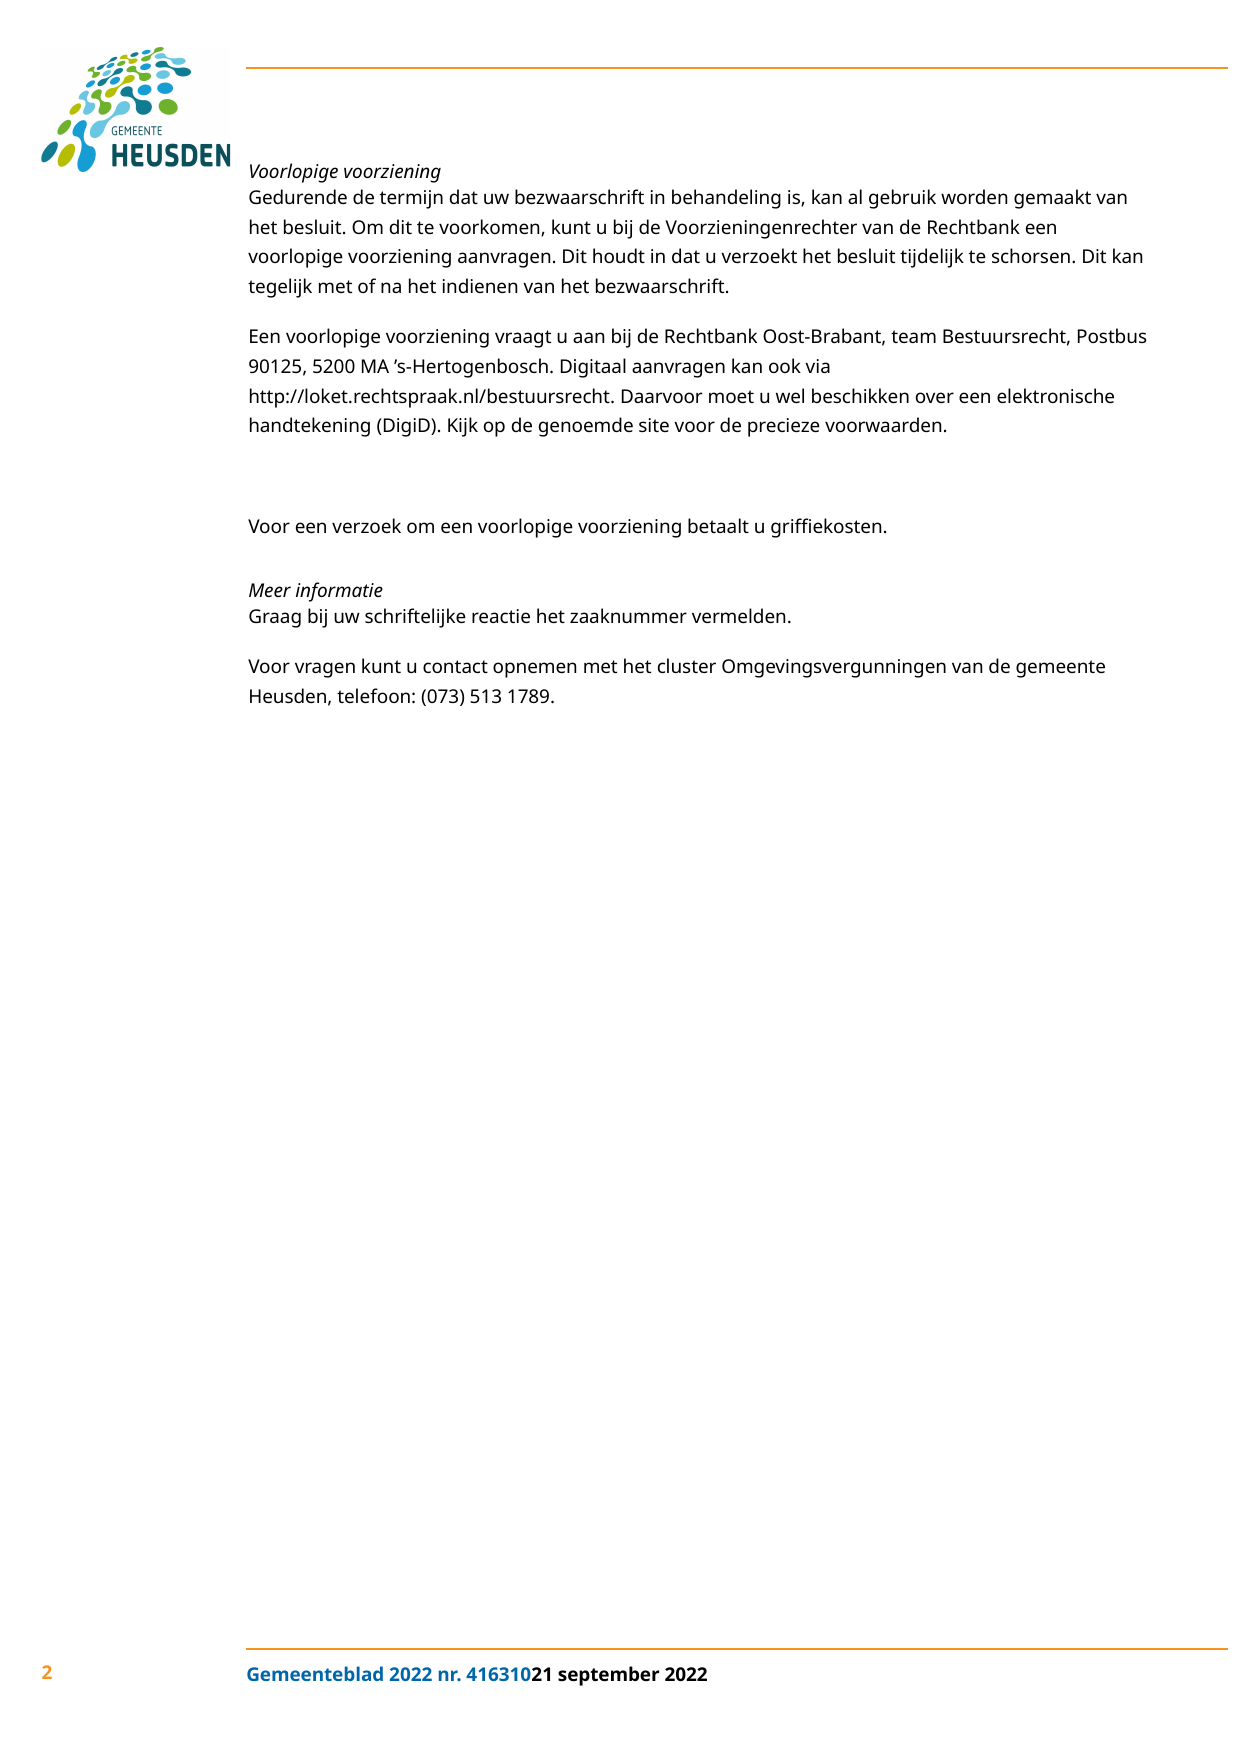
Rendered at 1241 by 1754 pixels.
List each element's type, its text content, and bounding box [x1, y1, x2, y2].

text Voorlopige voorziening [248, 159, 1152, 184]
text Voor vragen kunt u contact opnemen met het cluster Omgevingsvergunningen van de gemeente Heusden, telefoon: (073) 513 1789. [248, 653, 1152, 709]
text Een voorlopige voorziening vraagt u aan bij de Rechtbank Oost-Brabant, team Bestuursrecht, Postbus 90125, 5200 MA ’s-Hertogenbosch. Digitaal aanvragen kan ook via http://loket.rechtspraak.nl/bestuursrecht. Daarvoor moet u wel beschikken over een elektronische handtekening (DigiD). Kijk op de genoemde site voor de precieze voorwaarden. [248, 324, 1152, 438]
text Meer informatie [248, 577, 1152, 603]
text Graag bij uw schriftelijke reactie het zaaknummer vermelden. [248, 603, 1152, 629]
picture [41, 47, 231, 172]
text Voor een verzoek om een voorlopige voorziening betaalt u griffiekosten. [248, 513, 1152, 539]
text Gedurende de termijn dat uw bezwaarschrift in behandeling is, kan al gebruik worden gemaakt van het besluit. Om dit te voorkomen, kunt u bij de Voorzieningenrechter van de Rechtbank een voorlopige voorziening aanvragen. Dit houdt in dat u verzoekt het besluit tijdelijk te schorsen. Dit kan tegelijk met of na het indienen van het bezwaarschrift. [248, 184, 1152, 299]
